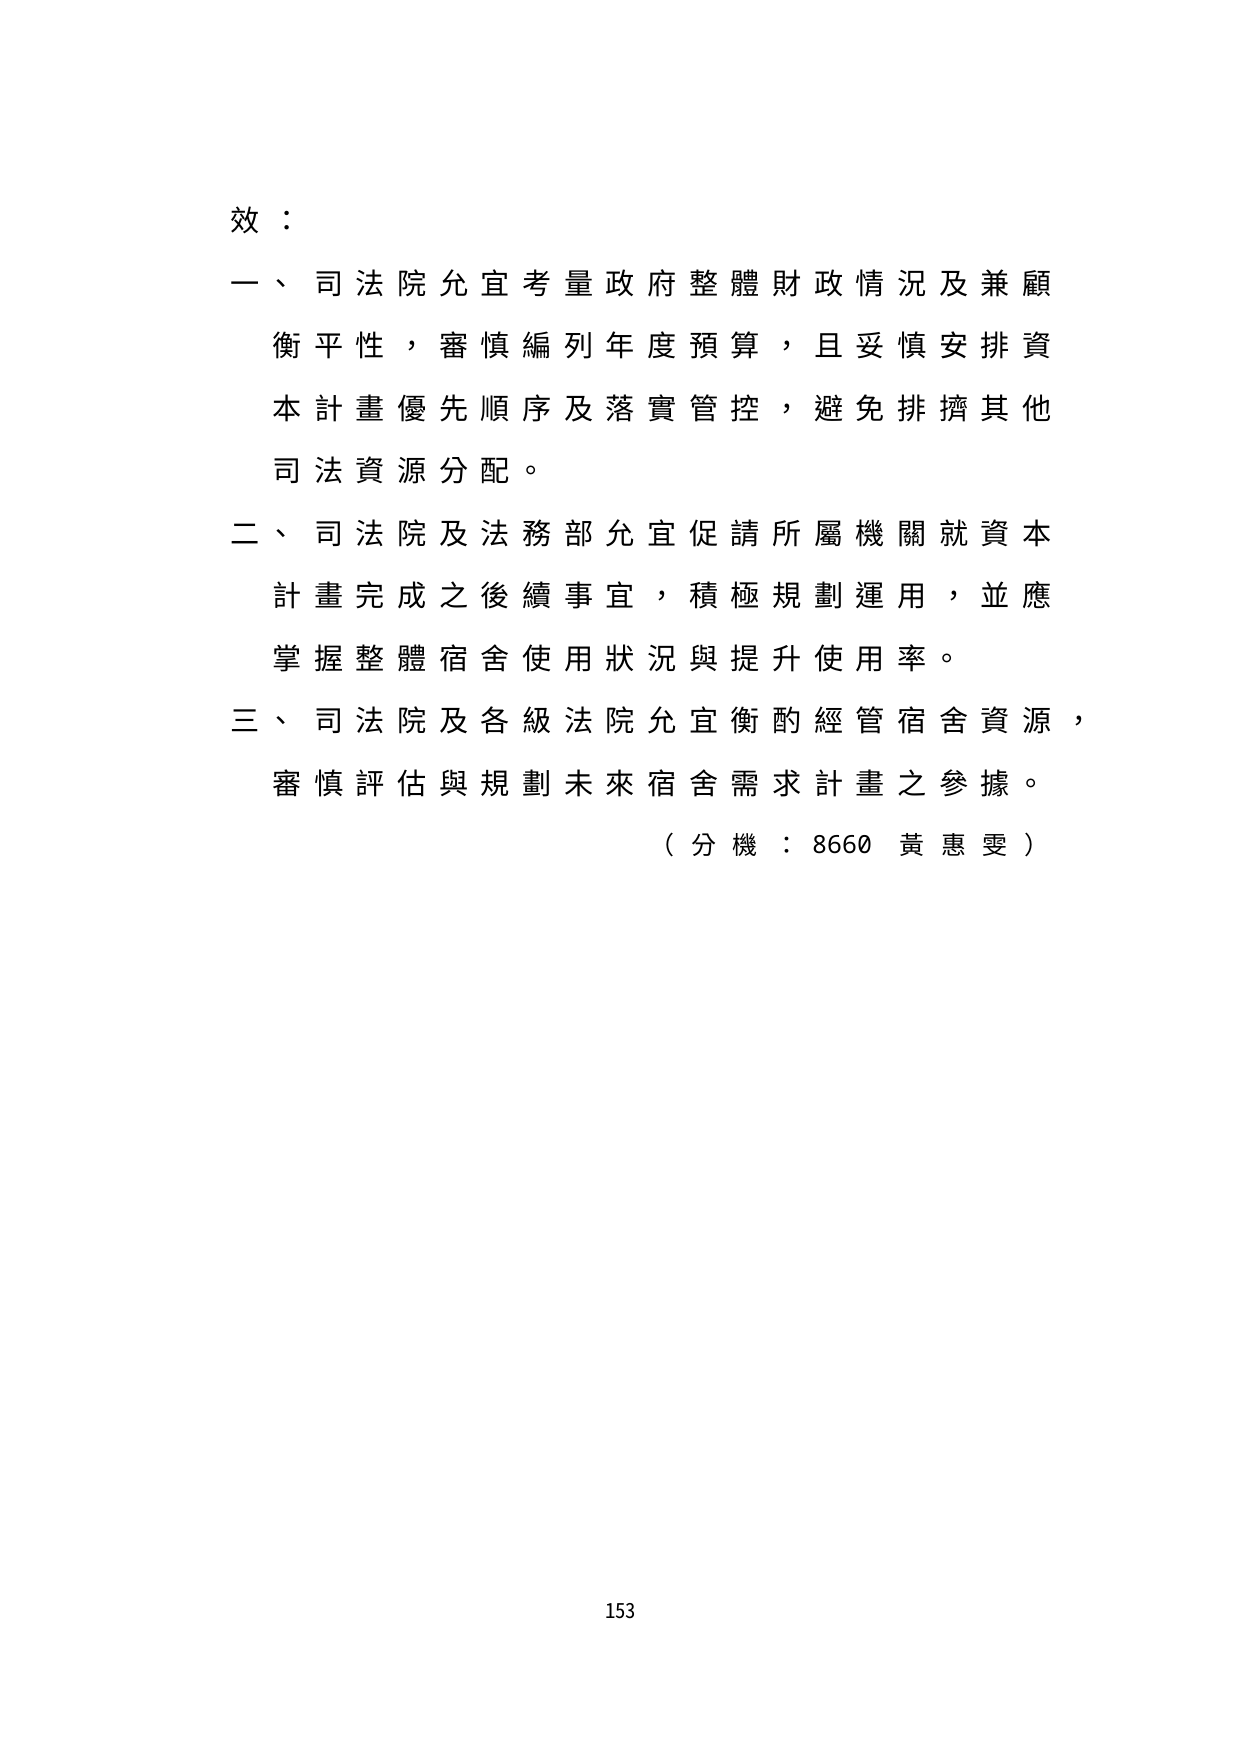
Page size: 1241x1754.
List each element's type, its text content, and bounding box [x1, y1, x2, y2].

text 一、司法院允宜考量政府整體財政情況及兼顧衡平性，審慎編列年度預算，且妥慎安排資本計畫優先順序及落實管控，避免排擠其他司法資源分配。 [188, 240, 1058, 490]
text （分機：8660 黃惠雯） [183, 802, 1058, 865]
text 三、司法院及各級法院允宜衡酌經管宿舍資源，審慎評估與規劃未來宿舍需求計畫之參據。 [188, 677, 1058, 802]
text 效： [187, 177, 1058, 240]
text 二、司法院及法務部允宜促請所屬機關就資本計畫完成之後續事宜，積極規劃運用，並應掌握整體宿舍使用狀況與提升使用率。 [188, 490, 1058, 677]
